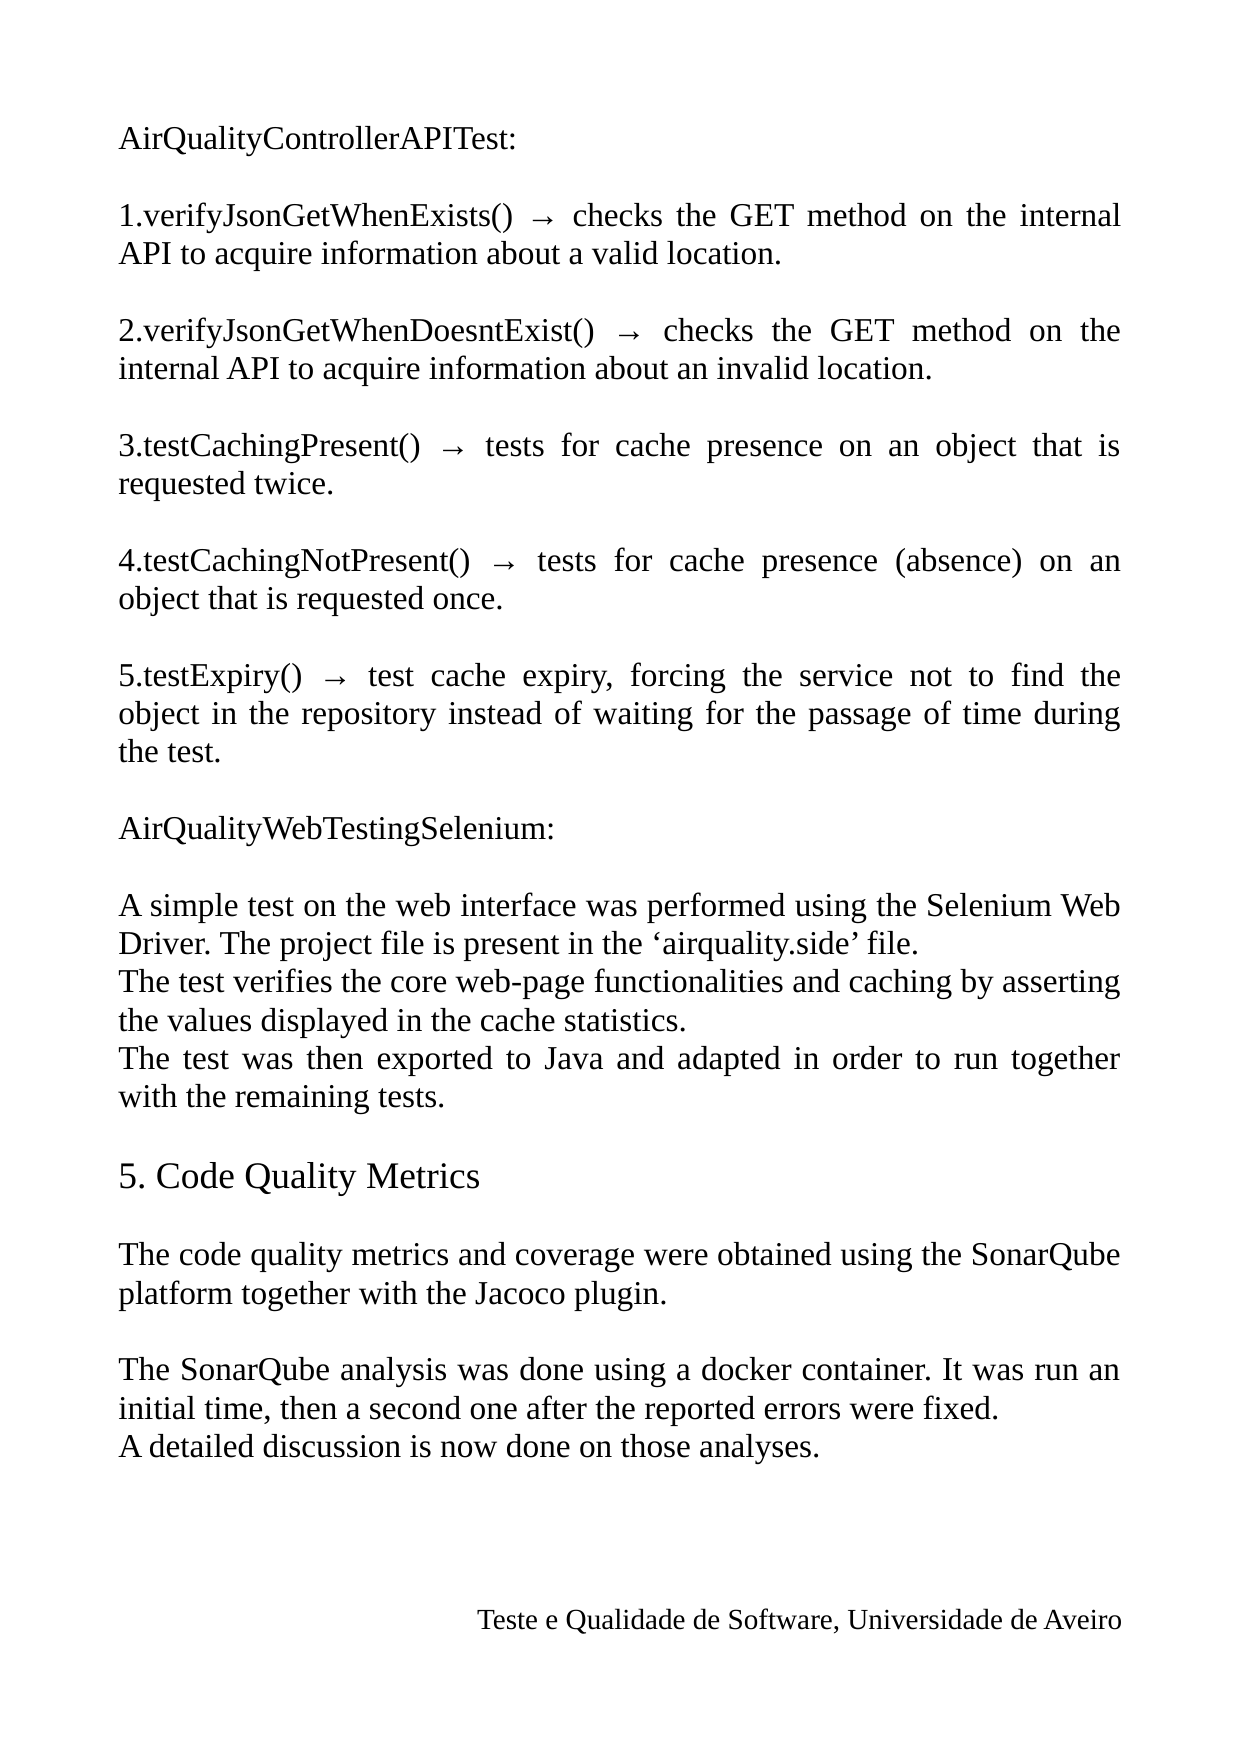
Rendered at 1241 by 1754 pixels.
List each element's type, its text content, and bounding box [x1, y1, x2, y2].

text The code quality metrics and coverage were obtained using the SonarQube platform together with the Jacoco plugin. [118, 1234, 1122, 1311]
text AirQualityWebTestingSelenium: [118, 808, 1122, 846]
text AirQualityControllerAPITest: [118, 118, 1122, 156]
text 3.testCachingPresent() → tests for cache presence on an object that is requested twice. [118, 425, 1122, 501]
text 4.testCachingNotPresent() → tests for cache presence (absence) on an object that is requested once. [118, 540, 1122, 616]
text The SonarQube analysis was done using a docker container. It was run an initial time, then a second one after the reported errors were fixed. [118, 1349, 1122, 1426]
text The test was then exported to Java and adapted in order to run together with the remaining tests. [118, 1038, 1122, 1115]
text 5.testExpiry() → test cache expiry, forcing the service not to find the object in the repository instead of waiting for the passage of time during the test. [118, 655, 1122, 770]
text 5. Code Quality Metrics [118, 1153, 1122, 1196]
text 1.verifyJsonGetWhenExists() → checks the GET method on the internal API to acquire information about a valid location. [118, 195, 1122, 271]
text A simple test on the web interface was performed using the Selenium Web Driver. The project file is present in the ‘airquality.side’ file. [118, 885, 1122, 961]
text A detailed discussion is now done on those analyses. [118, 1426, 1122, 1464]
text 2.verifyJsonGetWhenDoesntExist() → checks the GET method on the internal API to acquire information about an invalid location. [118, 310, 1122, 386]
text The test verifies the core web-page functionalities and caching by asserting the values displayed in the cache statistics. [118, 961, 1122, 1038]
